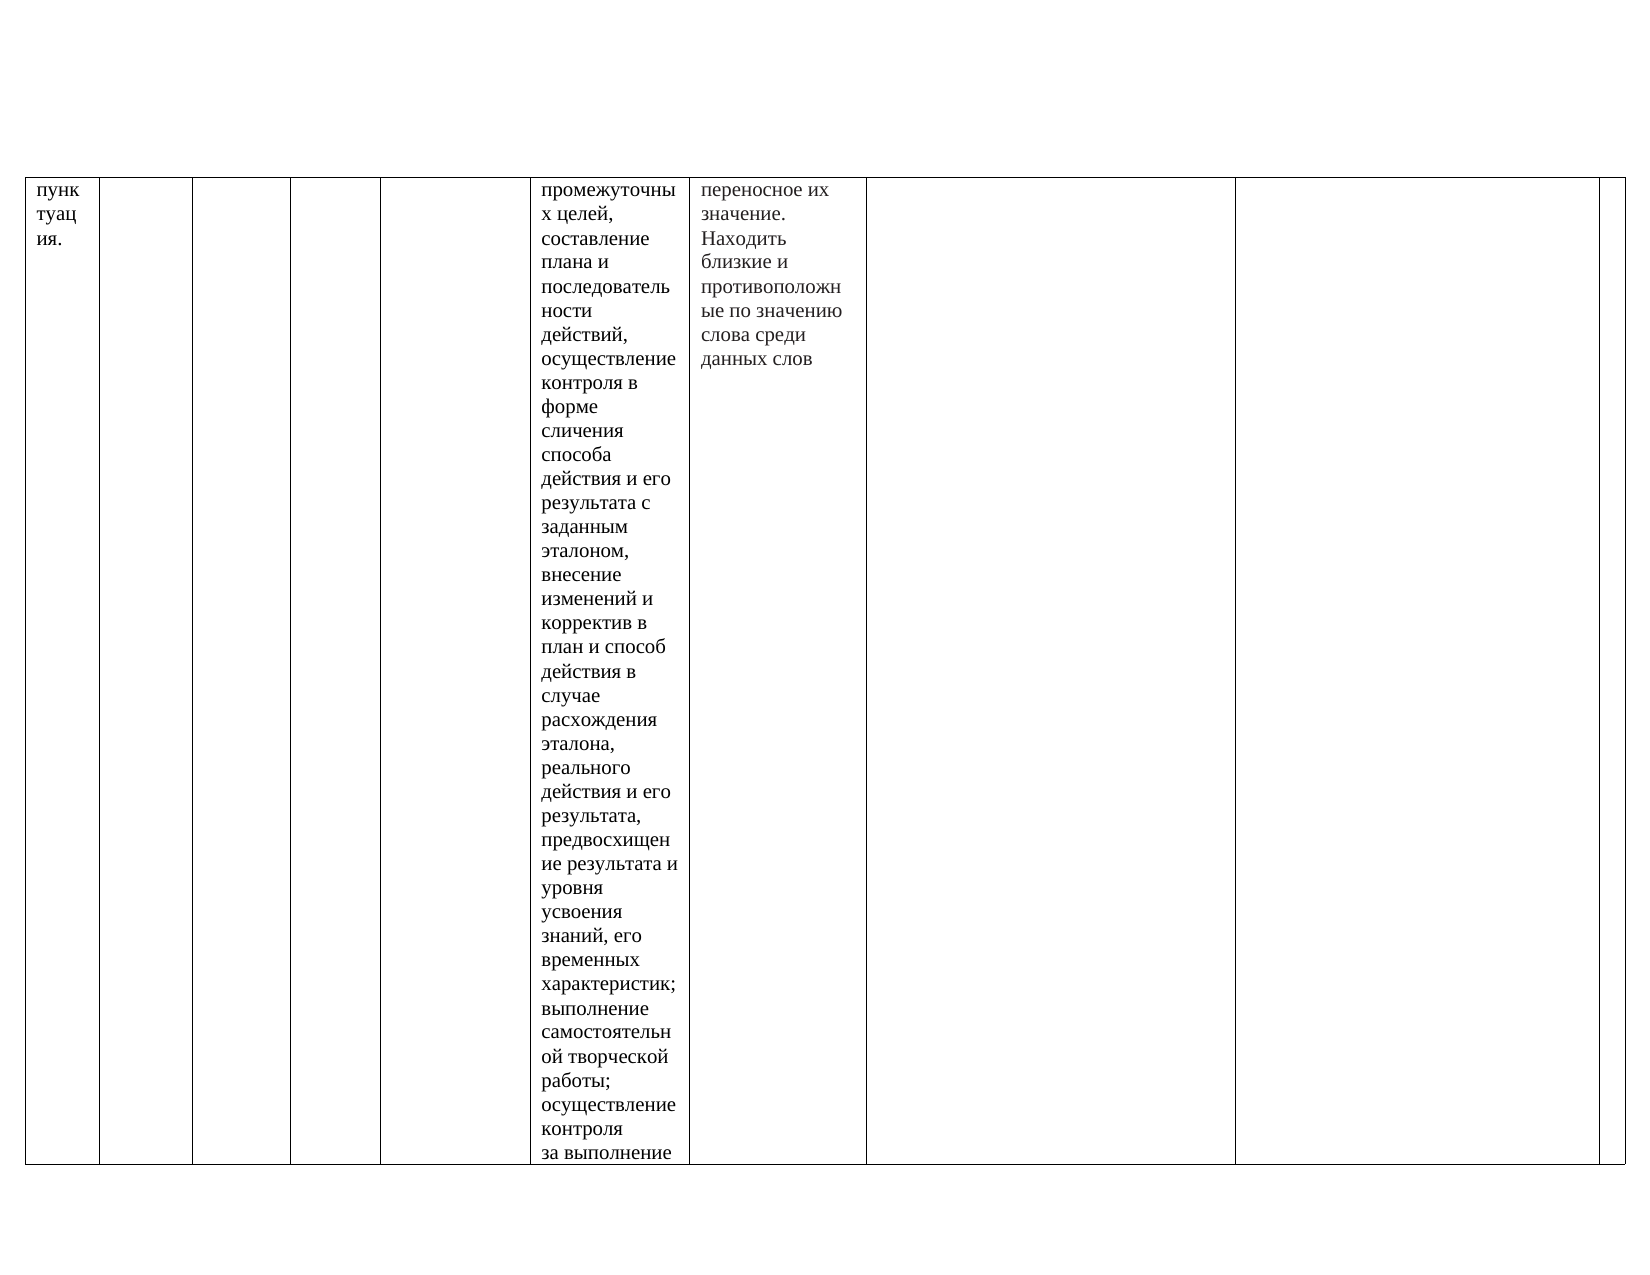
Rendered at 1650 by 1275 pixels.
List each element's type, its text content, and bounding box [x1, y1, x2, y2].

table_cell [1236, 178, 1599, 1164]
table_cell [100, 178, 192, 1164]
table_cell промежуточных целей, составление плана и последовательности действий, осуществление контроля в форме сличения способа действия и его результата с заданным эталоном, внесение изменений и корректив в план и способ действия в случае расхождения эталона, реального действия и его результата, предвосхищение результата и уровня усвоения знаний, его временных характеристик; выполнение самостоятельной творческой работы; осуществление контроля за выполнение [531, 178, 689, 1164]
table_cell [193, 178, 290, 1164]
table_cell [381, 178, 530, 1164]
table_cell переносное их значение. Находить близкие и противоположные по значению слова среди данных слов [690, 178, 866, 1164]
table_cell пунктуация. [26, 178, 99, 1164]
table_cell [291, 178, 380, 1164]
table_cell [1600, 178, 1625, 1164]
table_cell [867, 178, 1235, 1164]
